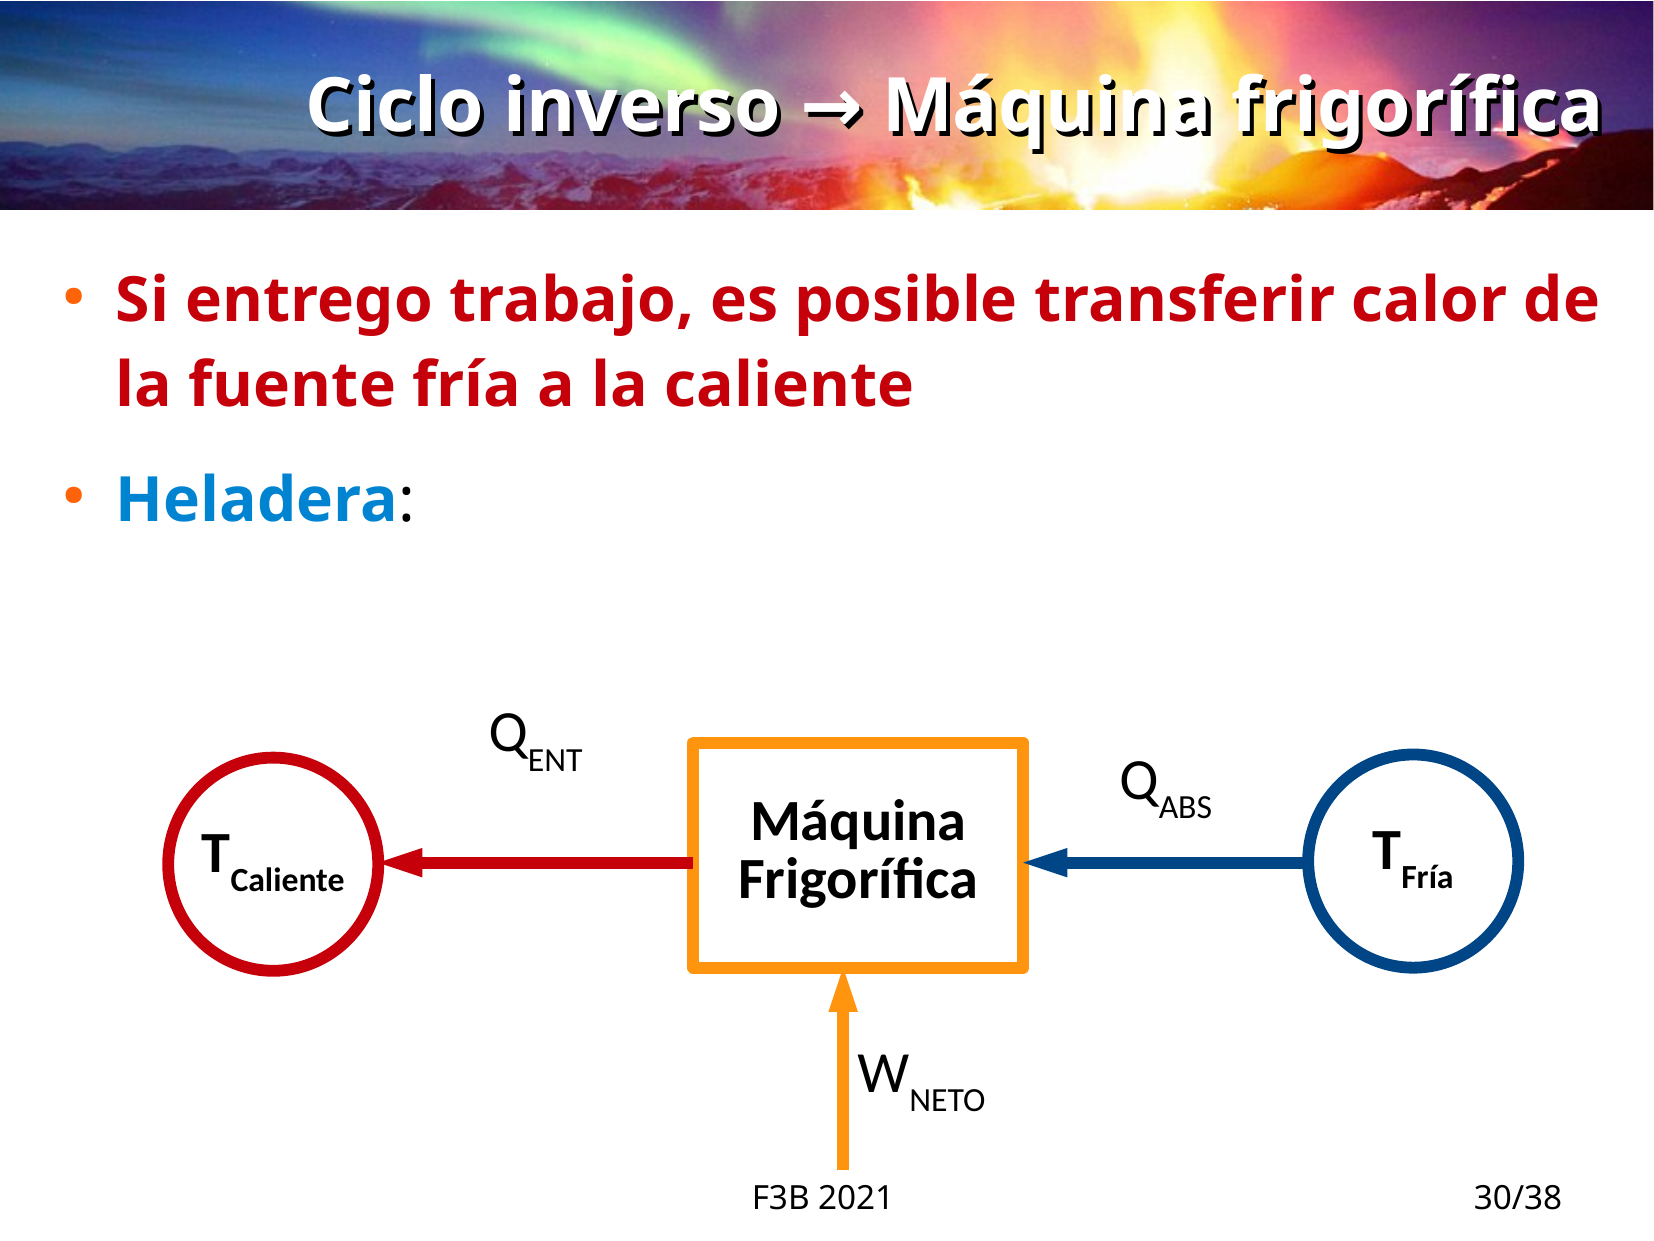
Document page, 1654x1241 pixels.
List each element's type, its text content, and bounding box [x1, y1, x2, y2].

picture [0, 1, 1654, 210]
text_box WNETO [837, 1041, 1006, 1141]
text_box Máquina Frigorífica [693, 742, 1024, 968]
text_box TCaliente [168, 757, 379, 971]
title Ciclo inverso → Máquina frigorífica [45, 15, 1606, 191]
text_box TFría [1308, 754, 1519, 968]
list Si entrego trabajo, es posible transferir calor de la fuente fría a la caliente Heladera: [45, 255, 1606, 1156]
